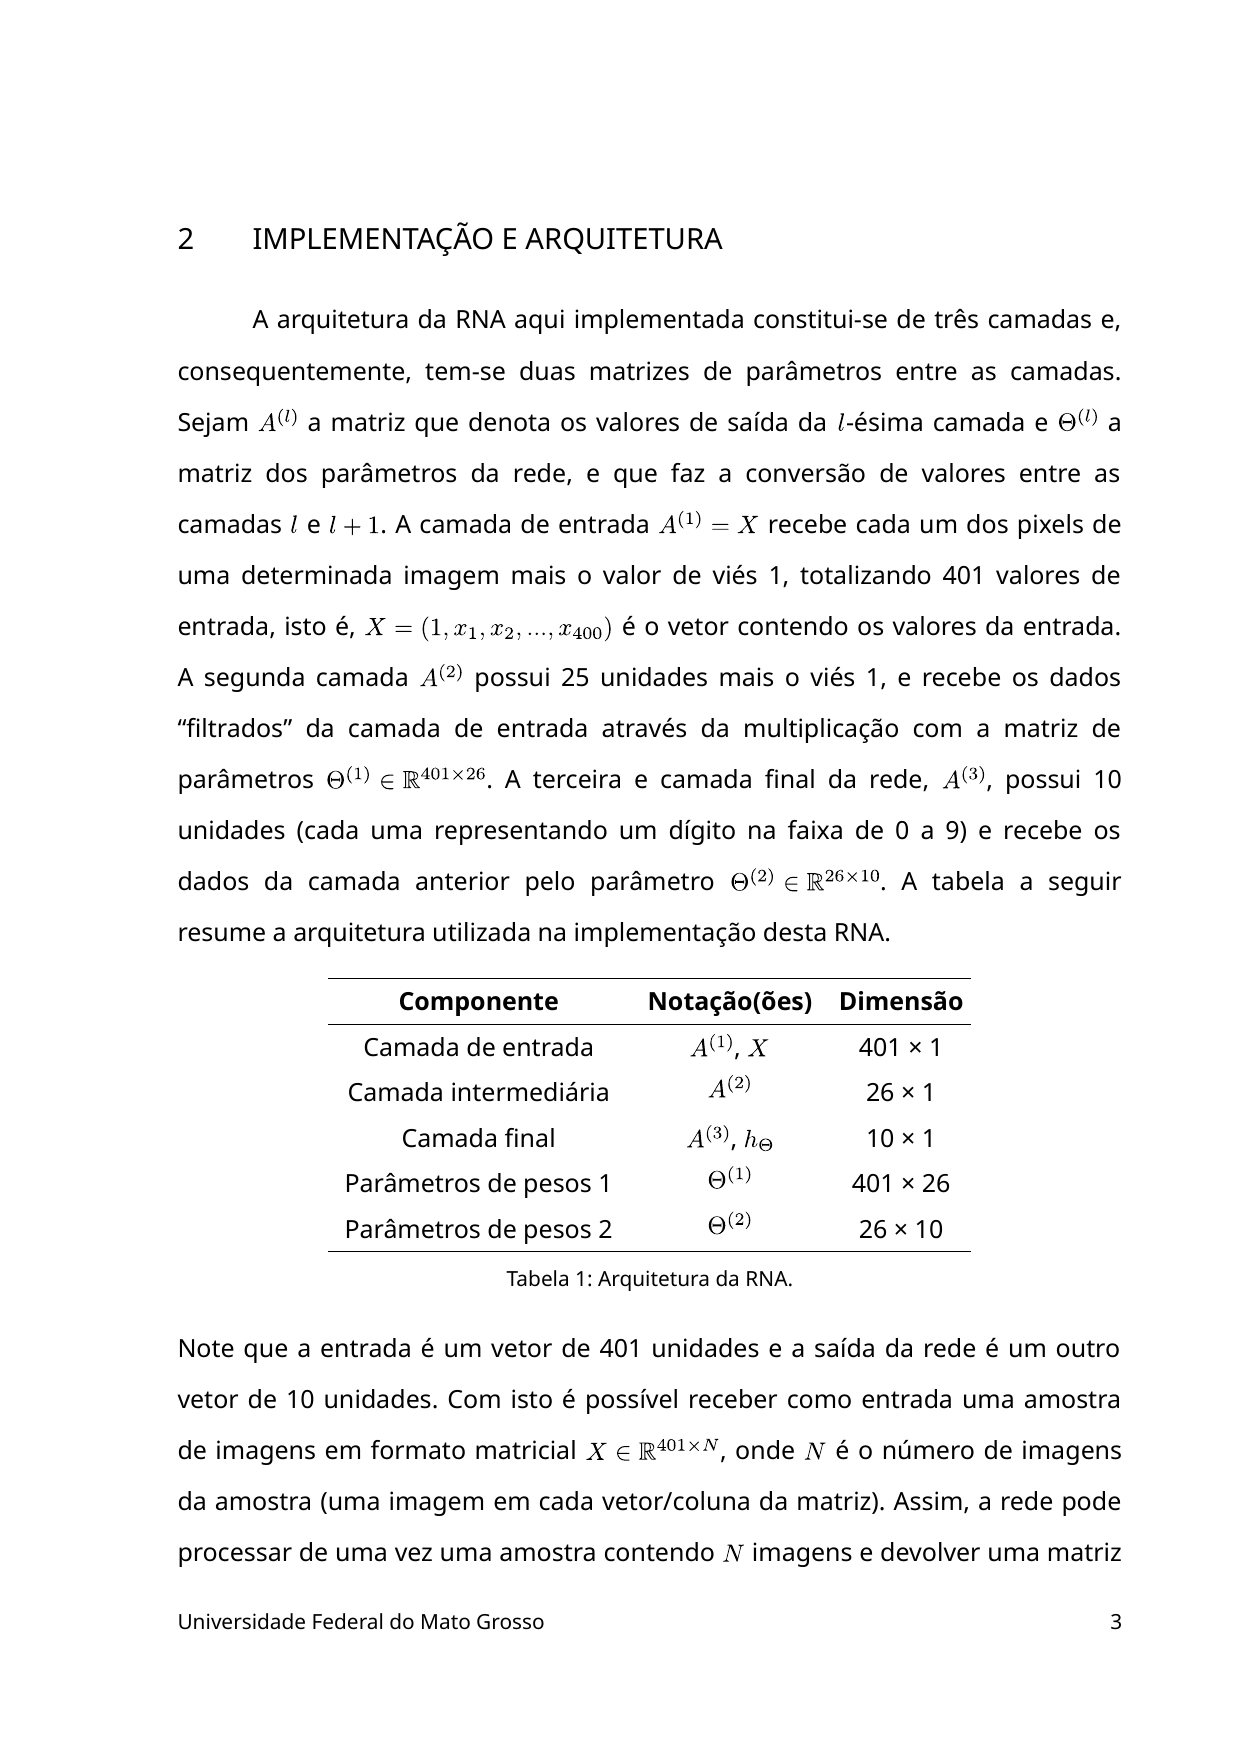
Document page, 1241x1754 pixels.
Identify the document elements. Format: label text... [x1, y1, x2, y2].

table_cell , [629, 1025, 831, 1069]
table_header Componente [328, 979, 629, 1024]
table_cell Camada de entrada [328, 1025, 629, 1069]
table_cell 26 × 1 [831, 1069, 971, 1115]
table_cell [629, 1160, 831, 1206]
table_cell 10 × 1 [831, 1115, 971, 1160]
subtitle IMPLEMENTAÇÃO E ARQUITETURA [177, 218, 1122, 258]
table_cell 401 × 1 [831, 1025, 971, 1069]
text Tabela 1: Arquitetura da RNA. [177, 1264, 1122, 1292]
table_cell [629, 1206, 831, 1251]
table_cell 401 × 26 [831, 1160, 971, 1206]
table_header Notação(ões) [629, 979, 831, 1024]
table_cell [629, 1069, 831, 1115]
table_cell Camada final [328, 1115, 629, 1160]
table_cell 26 × 10 [831, 1206, 971, 1251]
table_cell Camada intermediária [328, 1069, 629, 1115]
text Note que a entrada é um vetor de 401 unidades e a saída da rede é um outro vetor de 10 unidades. Com isto é possível receber como entrada uma amostra de imagens em formato matricial , onde é o número de imagens da amostra (uma imagem em cada vetor/coluna da matriz). Assim, a rede pode processar de uma vez uma amostra contendo imagens e devolver uma matriz [177, 1331, 1122, 1569]
text A arquitetura da RNA aqui implementada constitui-se de três camadas e, consequentemente, tem-se duas matrizes de parâmetros entre as camadas. Sejam a matriz que denota os valores de saída da -ésima camada e a matriz dos parâmetros da rede, e que faz a conversão de valores entre as camadas e . A camada de entrada recebe cada um dos pixels de uma determinada imagem mais o valor de viés 1, totalizando 401 valores de entrada, isto é, é o vetor contendo os valores da entrada. A segunda camada possui 25 unidades mais o viés 1, e recebe os dados “filtrados” da camada de entrada através da multiplicação com a matriz de parâmetros . A terceira e camada final da rede, , possui 10 unidades (cada uma representando um dígito na faixa de 0 a 9) e recebe os dados da camada anterior pelo parâmetro . A tabela a seguir resume a arquitetura utilizada na implementação desta RNA. [177, 302, 1122, 949]
table_cell Parâmetros de pesos 1 [328, 1160, 629, 1206]
table_header Dimensão [831, 979, 971, 1024]
table_cell , [629, 1115, 831, 1160]
table_cell Parâmetros de pesos 2 [328, 1206, 629, 1251]
